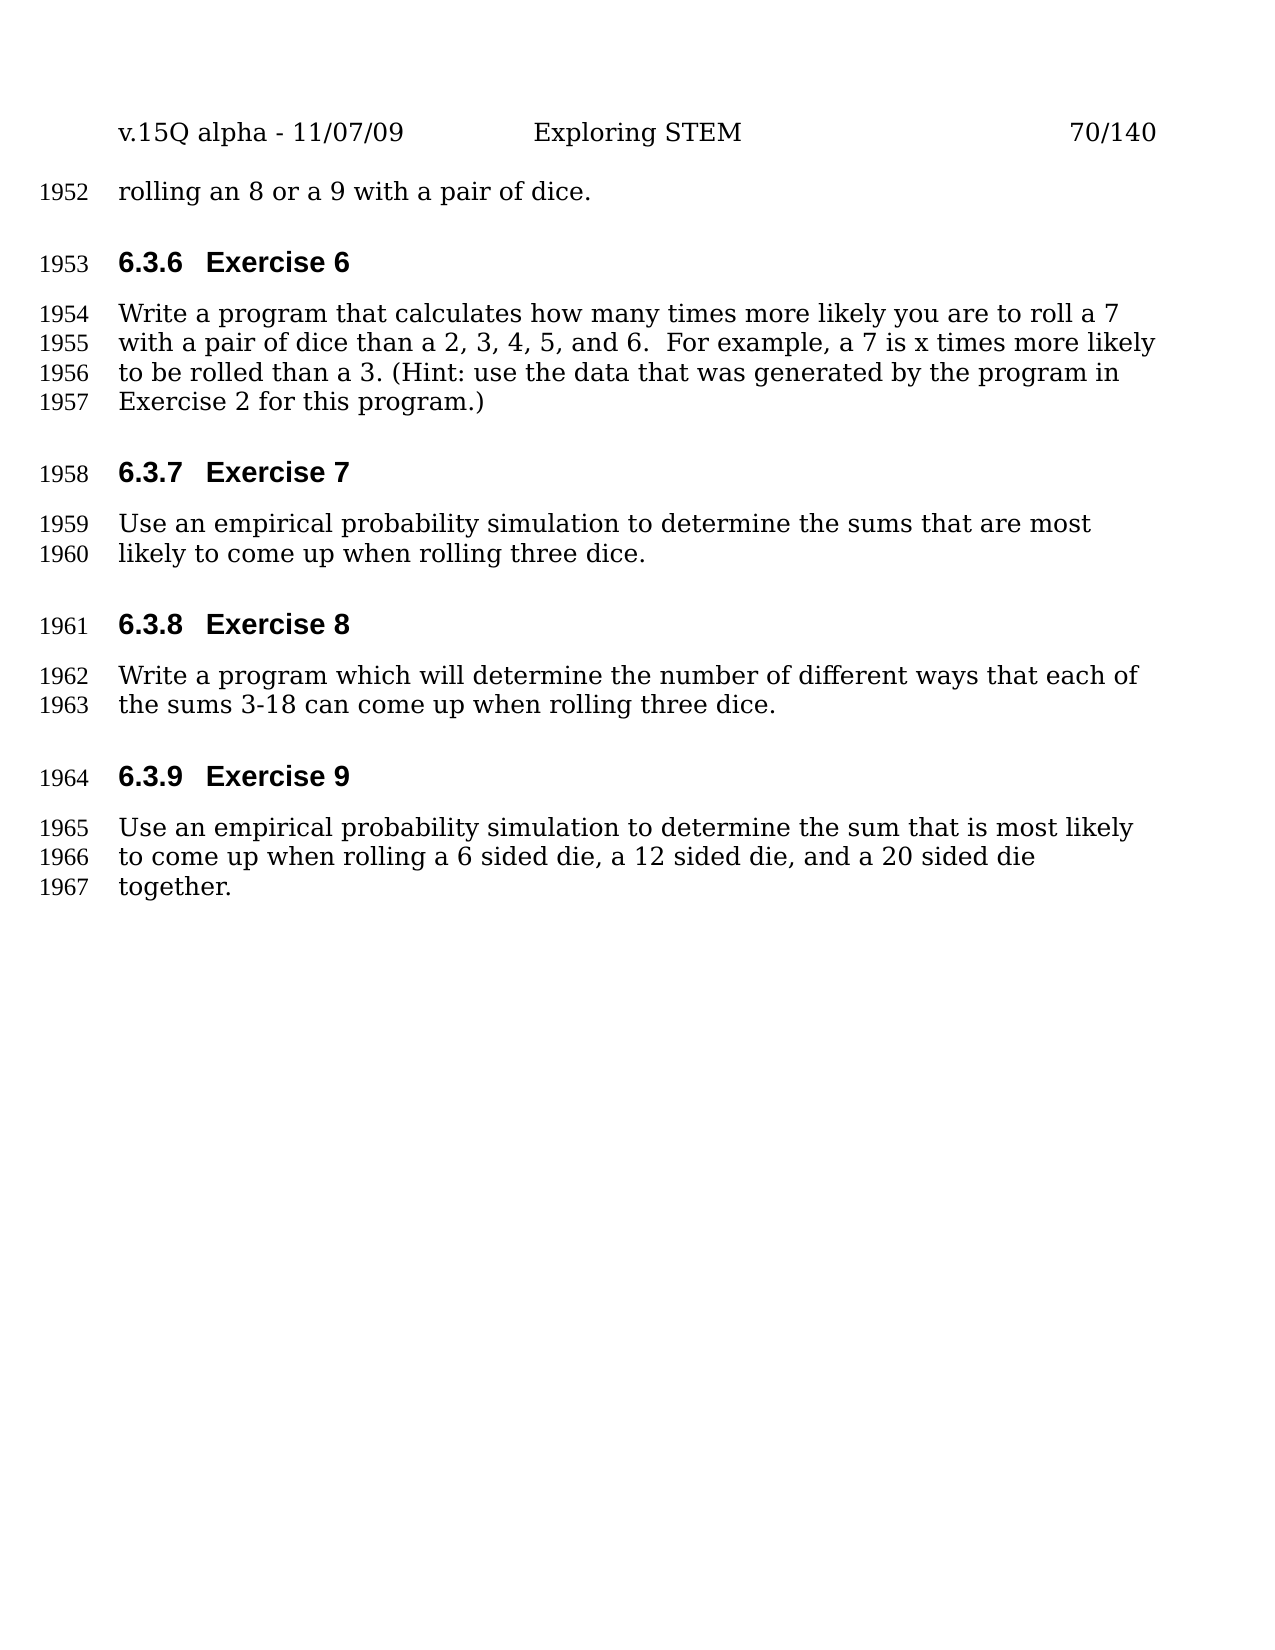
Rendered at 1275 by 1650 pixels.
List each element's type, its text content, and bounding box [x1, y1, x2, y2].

subtitle Exercise 8 [118, 607, 1157, 641]
text Write a program that calculates how many times more likely you are to roll a 7 with a pair of dice than a 2, 3, 4, 5, and 6. For example, a 7 is x times more likely to be rolled than a 3. (Hint: use the data that was generated by the program in Exercise 2 for this program.) [118, 299, 1157, 416]
text rolling an 8 or a 9 with a pair of dice. [118, 177, 1157, 206]
subtitle Exercise 6 [118, 245, 1157, 278]
text Use an empirical probability simulation to determine the sum that is most likely to come up when rolling a 6 sided die, a 12 sided die, and a 20 sided die together. [118, 813, 1157, 901]
text Use an empirical probability simulation to determine the sums that are most likely to come up when rolling three dice. [118, 510, 1157, 568]
subtitle Exercise 9 [118, 759, 1157, 792]
subtitle Exercise 7 [118, 455, 1157, 489]
text Write a program which will determine the number of different ways that each of the sums 3-18 can come up when rolling three dice. [118, 662, 1157, 720]
